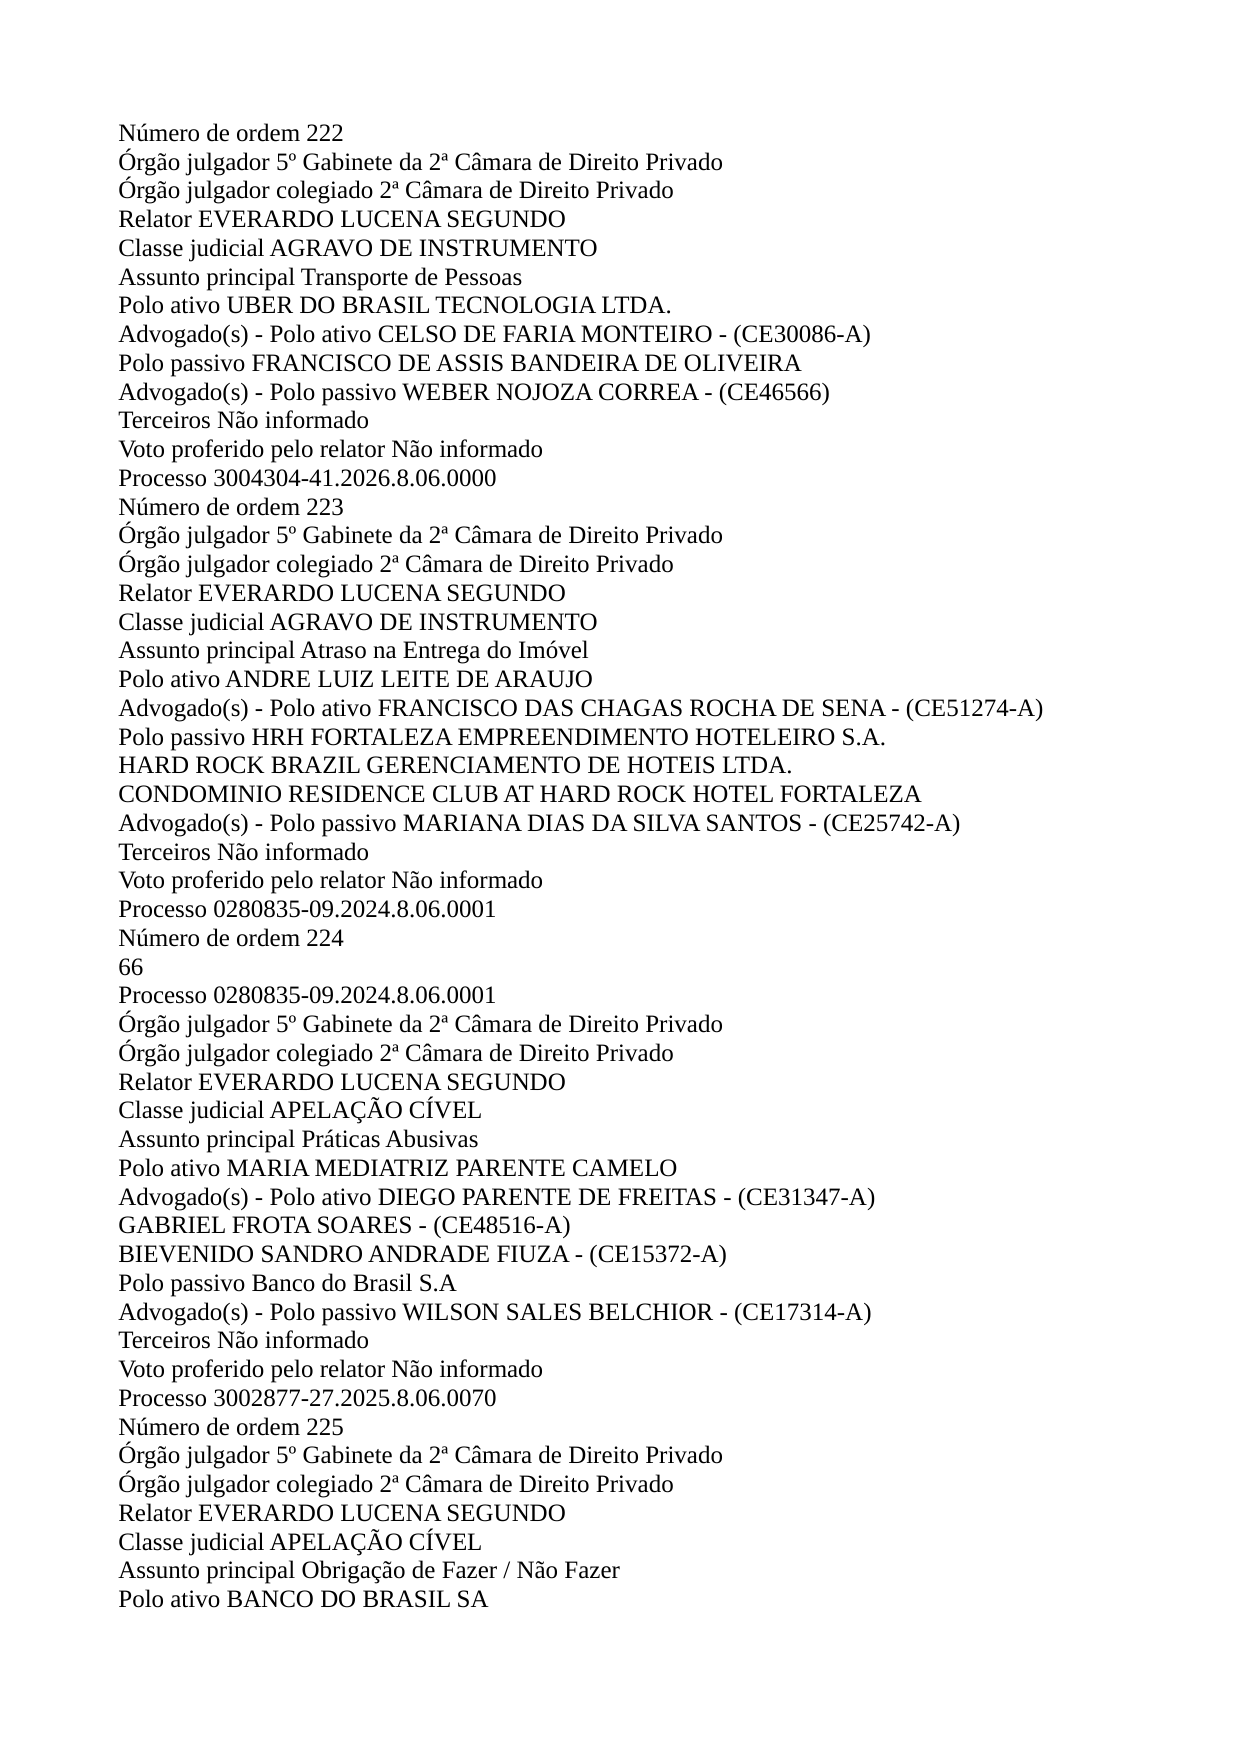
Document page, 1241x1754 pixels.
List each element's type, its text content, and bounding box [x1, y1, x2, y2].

text Número de ordem 222 Órgão julgador 5º Gabinete da 2ª Câmara de Direito Privado Órgão julgador colegiado 2ª Câmara de Direito Privado Relator EVERARDO LUCENA SEGUNDO Classe judicial AGRAVO DE INSTRUMENTO Assunto principal Transporte de Pessoas Polo ativo UBER DO BRASIL TECNOLOGIA LTDA. Advogado(s) - Polo ativo CELSO DE FARIA MONTEIRO - (CE30086-A) Polo passivo FRANCISCO DE ASSIS BANDEIRA DE OLIVEIRA Advogado(s) - Polo passivo WEBER NOJOZA CORREA - (CE46566) Terceiros Não informado Voto proferido pelo relator Não informado Processo 3004304-41.2026.8.06.0000 Número de ordem 223 Órgão julgador 5º Gabinete da 2ª Câmara de Direito Privado Órgão julgador colegiado 2ª Câmara de Direito Privado Relator EVERARDO LUCENA SEGUNDO Classe judicial AGRAVO DE INSTRUMENTO Assunto principal Atraso na Entrega do Imóvel Polo ativo ANDRE LUIZ LEITE DE ARAUJO Advogado(s) - Polo ativo FRANCISCO DAS CHAGAS ROCHA DE SENA - (CE51274-A) Polo passivo HRH FORTALEZA EMPREENDIMENTO HOTELEIRO S.A. HARD ROCK BRAZIL GERENCIAMENTO DE HOTEIS LTDA. CONDOMINIO RESIDENCE CLUB AT HARD ROCK HOTEL FORTALEZA Advogado(s) - Polo passivo MARIANA DIAS DA SILVA SANTOS - (CE25742-A) Terceiros Não informado Voto proferido pelo relator Não informado Processo 0280835-09.2024.8.06.0001 Número de ordem 224 66 Processo 0280835-09.2024.8.06.0001 Órgão julgador 5º Gabinete da 2ª Câmara de Direito Privado Órgão julgador colegiado 2ª Câmara de Direito Privado Relator EVERARDO LUCENA SEGUNDO Classe judicial APELAÇÃO CÍVEL Assunto principal Práticas Abusivas Polo ativo MARIA MEDIATRIZ PARENTE CAMELO Advogado(s) - Polo ativo DIEGO PARENTE DE FREITAS - (CE31347-A) GABRIEL FROTA SOARES - (CE48516-A) BIEVENIDO SANDRO ANDRADE FIUZA - (CE15372-A) Polo passivo Banco do Brasil S.A Advogado(s) - Polo passivo WILSON SALES BELCHIOR - (CE17314-A) Terceiros Não informado Voto proferido pelo relator Não informado Processo 3002877-27.2025.8.06.0070 Número de ordem 225 Órgão julgador 5º Gabinete da 2ª Câmara de Direito Privado Órgão julgador colegiado 2ª Câmara de Direito Privado Relator EVERARDO LUCENA SEGUNDO Classe judicial APELAÇÃO CÍVEL Assunto principal Obrigação de Fazer / Não Fazer Polo ativo BANCO DO BRASIL SA [118, 118, 1122, 1613]
